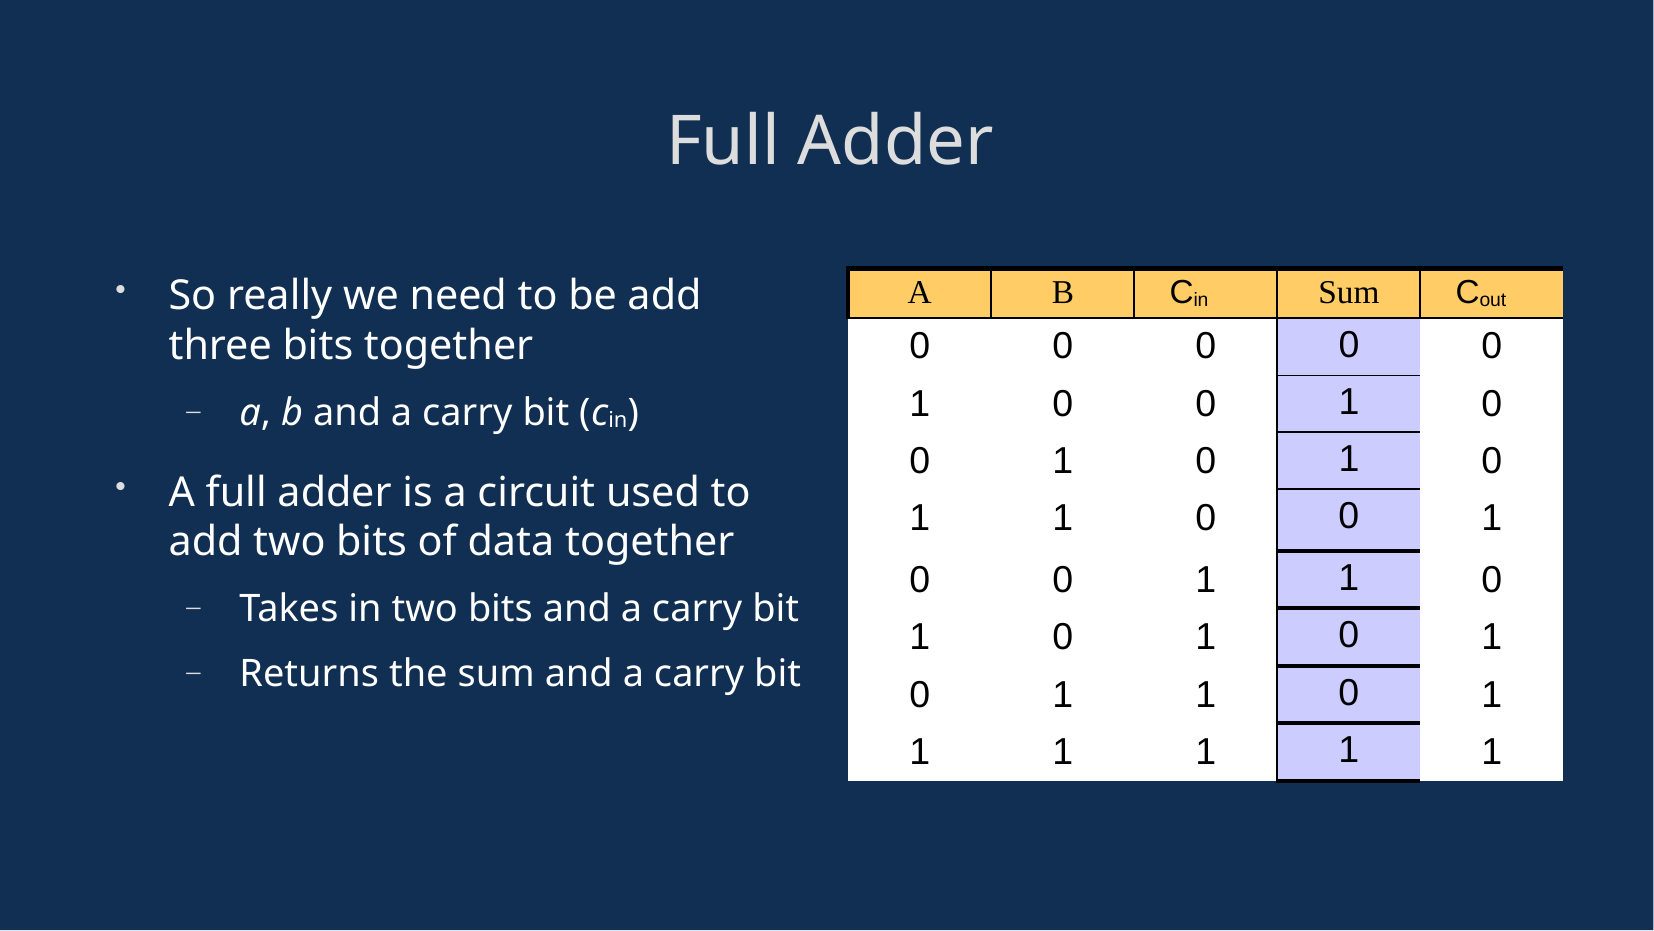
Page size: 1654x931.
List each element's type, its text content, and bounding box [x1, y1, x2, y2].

table_header A [850, 271, 990, 317]
table_cell 1 [1278, 376, 1420, 431]
table_header Cin [1135, 271, 1276, 317]
table_cell 1 [1420, 608, 1563, 666]
table_cell 1 [1278, 553, 1420, 606]
table_cell 0 [848, 551, 991, 608]
table_cell 1 [991, 489, 1134, 551]
list So really we need to be add three bits together a, b and a carry bit (cin) A full adder is a circuit used to add two bits of data together Takes in two bits and a carry bit Returns the sum and a carry bit [97, 268, 813, 806]
table_cell 0 [1420, 376, 1563, 432]
table_cell 1 [1420, 666, 1563, 723]
table_cell 1 [991, 432, 1134, 489]
table_cell 0 [1134, 376, 1276, 432]
table_cell 1 [848, 489, 991, 551]
table_cell 0 [1134, 489, 1276, 551]
table_cell 1 [848, 723, 991, 781]
table_cell 0 [1420, 432, 1563, 489]
table_cell 0 [848, 666, 991, 723]
table_cell 0 [1420, 319, 1563, 376]
table_cell 0 [991, 608, 1134, 666]
table_cell 0 [1134, 432, 1276, 489]
table_cell 1 [1420, 723, 1563, 781]
table_cell 1 [991, 723, 1134, 781]
table_cell 0 [1134, 319, 1276, 376]
table_cell 0 [991, 376, 1134, 432]
table_cell 0 [1278, 490, 1420, 549]
table_cell 1 [848, 376, 991, 432]
table_cell 1 [1134, 723, 1276, 781]
table_cell 0 [1278, 319, 1420, 375]
table_cell 0 [991, 319, 1134, 376]
table_cell 1 [1278, 433, 1420, 488]
table_cell 0 [1278, 610, 1420, 664]
table_cell 1 [1420, 489, 1563, 551]
title Full Adder [97, 56, 1563, 220]
table_cell 1 [848, 608, 991, 666]
table_cell 0 [1278, 668, 1420, 721]
table_cell 1 [1134, 608, 1276, 666]
table_header Cout [1421, 271, 1563, 317]
table_header Sum [1278, 271, 1419, 317]
table_cell 1 [1134, 551, 1276, 608]
table_cell 0 [848, 432, 991, 489]
table_header B [992, 271, 1133, 317]
table_cell 0 [848, 319, 991, 376]
table_cell 1 [1278, 725, 1420, 779]
table_cell 1 [991, 666, 1134, 723]
table_cell 0 [1420, 551, 1563, 608]
table_cell 1 [1134, 666, 1276, 723]
table_cell 0 [991, 551, 1134, 608]
